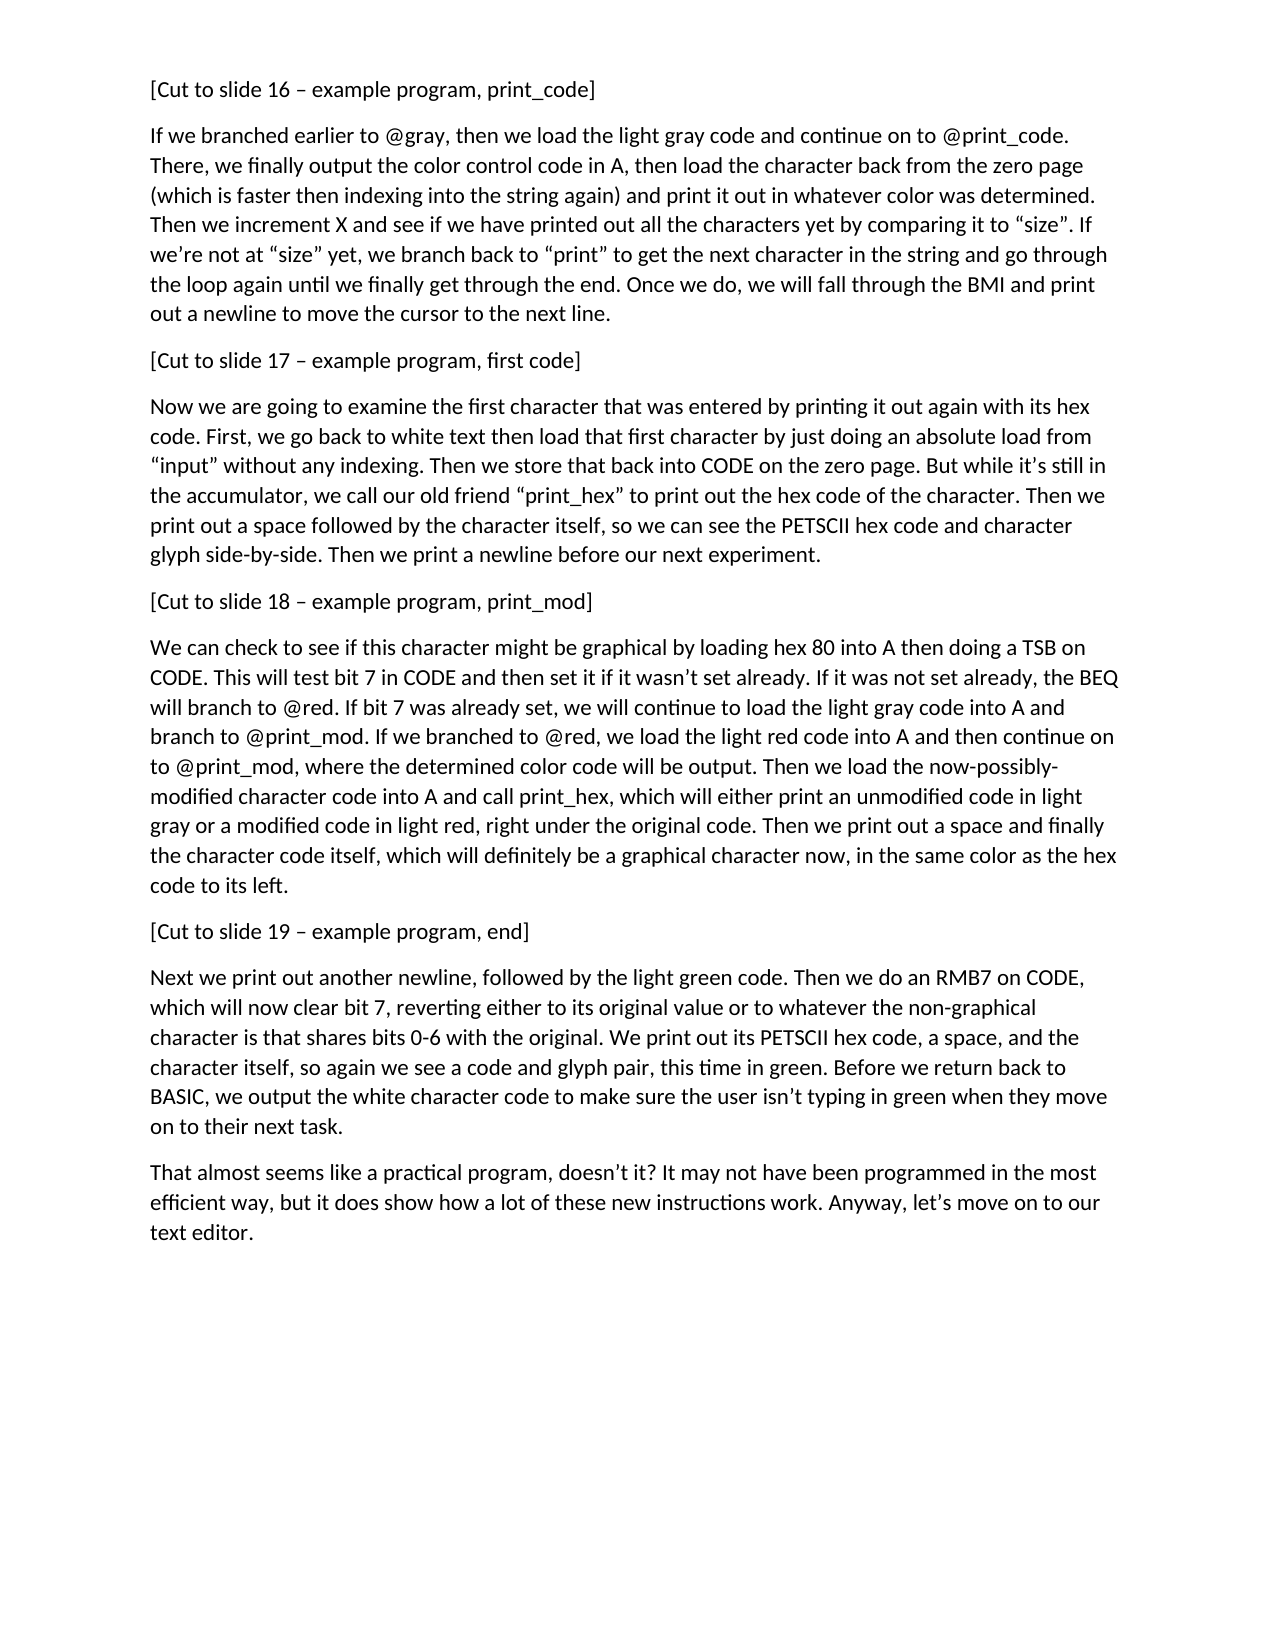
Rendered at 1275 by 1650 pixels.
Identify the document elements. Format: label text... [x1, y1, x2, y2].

text [Cut to slide 18 – example program, print_mod] [150, 587, 1125, 615]
text Now we are going to examine the first character that was entered by printing it out again with its hex code. First, we go back to white text then load that first character by just doing an absolute load from “input” without any indexing. Then we store that back into CODE on the zero page. But while it’s still in the accumulator, we call our old friend “print_hex” to print out the hex code of the character. Then we print out a space followed by the character itself, so we can see the PETSCII hex code and character glyph side-by-side. Then we print a newline before our next experiment. [150, 392, 1125, 569]
text Next we print out another newline, followed by the light green code. Then we do an RMB7 on CODE, which will now clear bit 7, reverting either to its original value or to whatever the non-graphical character is that shares bits 0-6 with the original. We print out its PETSCII hex code, a space, and the character itself, so again we see a code and glyph pair, this time in green. Before we return back to BASIC, we output the white character code to make sure the user isn’t typing in green when they move on to their next task. [150, 963, 1125, 1140]
text [Cut to slide 17 – example program, first code] [150, 346, 1125, 374]
text We can check to see if this character might be graphical by loading hex 80 into A then doing a TSB on CODE. This will test bit 7 in CODE and then set it if it wasn’t set already. If it was not set already, the BEQ will branch to @red. If bit 7 was already set, we will continue to load the light gray code into A and branch to @print_mod. If we branched to @red, we load the light red code into A and then continue on to @print_mod, where the determined color code will be output. Then we load the now-possibly-modified character code into A and call print_hex, which will either print an unmodified code in light gray or a modified code in light red, right under the original code. Then we print out a space and finally the character code itself, which will definitely be a graphical character now, in the same color as the hex code to its left. [150, 633, 1125, 899]
text [Cut to slide 16 – example program, print_code] [150, 75, 1125, 103]
text That almost seems like a practical program, doesn’t it? It may not have been programmed in the most efficient way, but it does show how a lot of these new instructions work. Anyway, let’s move on to our text editor. [150, 1158, 1125, 1246]
text [Cut to slide 19 – example program, end] [150, 917, 1125, 945]
text If we branched earlier to @gray, then we load the light gray code and continue on to @print_code. There, we finally output the color control code in A, then load the character back from the zero page (which is faster then indexing into the string again) and print it out in whatever color was determined. Then we increment X and see if we have printed out all the characters yet by comparing it to “size”. If we’re not at “size” yet, we branch back to “print” to get the next character in the string and go through the loop again until we finally get through the end. Once we do, we will fall through the BMI and print out a newline to move the cursor to the next line. [150, 121, 1125, 327]
